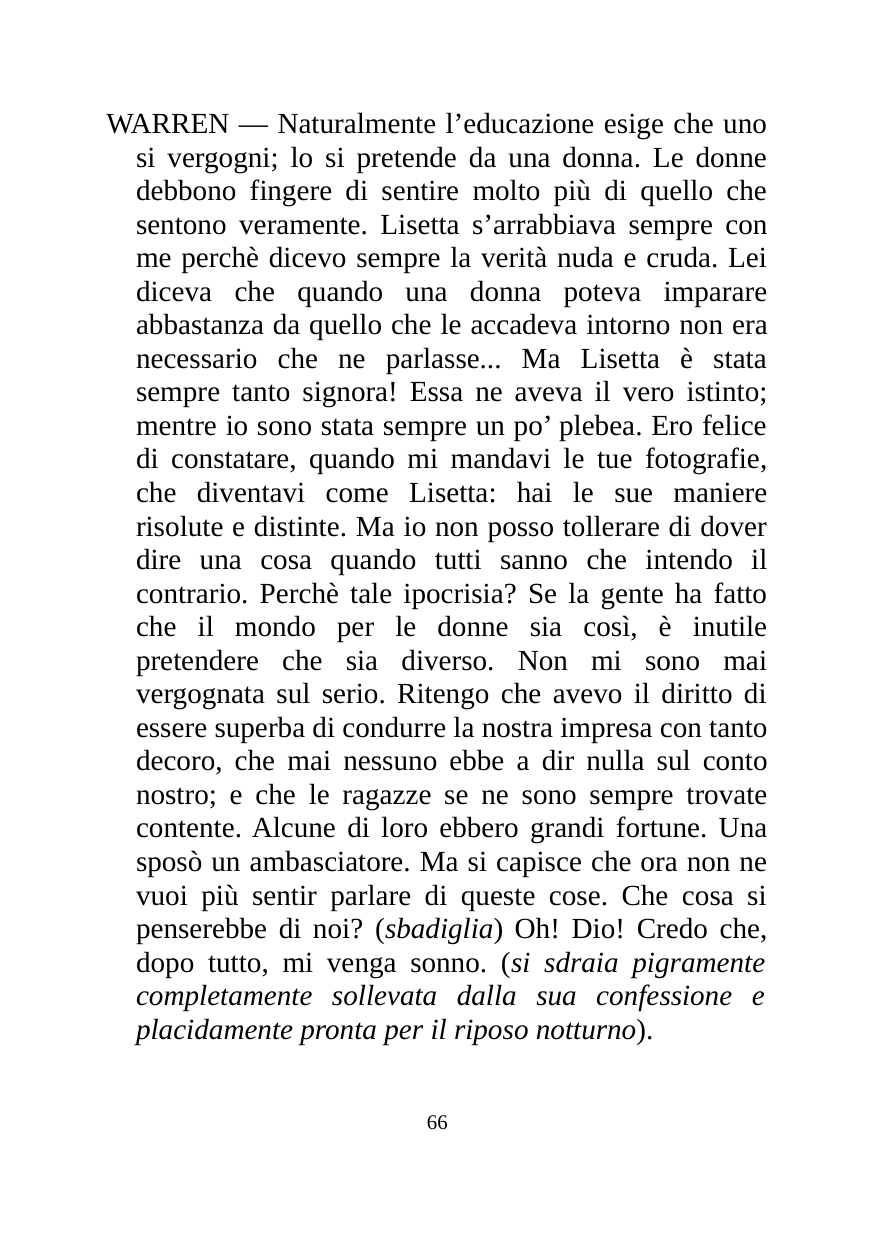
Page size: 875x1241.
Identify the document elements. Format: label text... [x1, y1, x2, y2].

text WARREN — Naturalmente l’educazione esige che uno si vergogni; lo si pretende da una donna. Le donne debbono fingere di sentire molto più di quello che sentono veramente. Lisetta s’arrabbiava sempre con me perchè dicevo sempre la verità nuda e cruda. Lei diceva che quando una donna poteva imparare abbastanza da quello che le accadeva intorno non era necessario che ne parlasse... Ma Lisetta è stata sempre tanto signora! Essa ne aveva il vero istinto; mentre io sono stata sempre un po’ plebea. Ero felice di constatare, quando mi mandavi le tue fotografie, che diventavi come Lisetta: hai le sue maniere risolute e distinte. Ma io non posso tollerare di dover dire una cosa quando tutti sanno che intendo il contrario. Perchè tale ipocrisia? Se la gente ha fatto che il mondo per le donne sia così, è inutile pretendere che sia diverso. Non mi sono mai vergognata sul serio. Ritengo che avevo il diritto di essere superba di condurre la nostra impresa con tanto decoro, che mai nessuno ebbe a dir nulla sul conto nostro; e che le ragazze se ne sono sempre trovate contente. Alcune di loro ebbero grandi fortune. Una sposò un ambasciatore. Ma si capisce che ora non ne vuoi più sentir parlare di queste cose. Che cosa si penserebbe di noi? (sbadiglia) Oh! Dio! Credo che, dopo tutto, mi venga sonno. (si sdraia pigramente completamente sollevata dalla sua confessione e placidamente pronta per il riposo notturno). [106, 106, 768, 1045]
